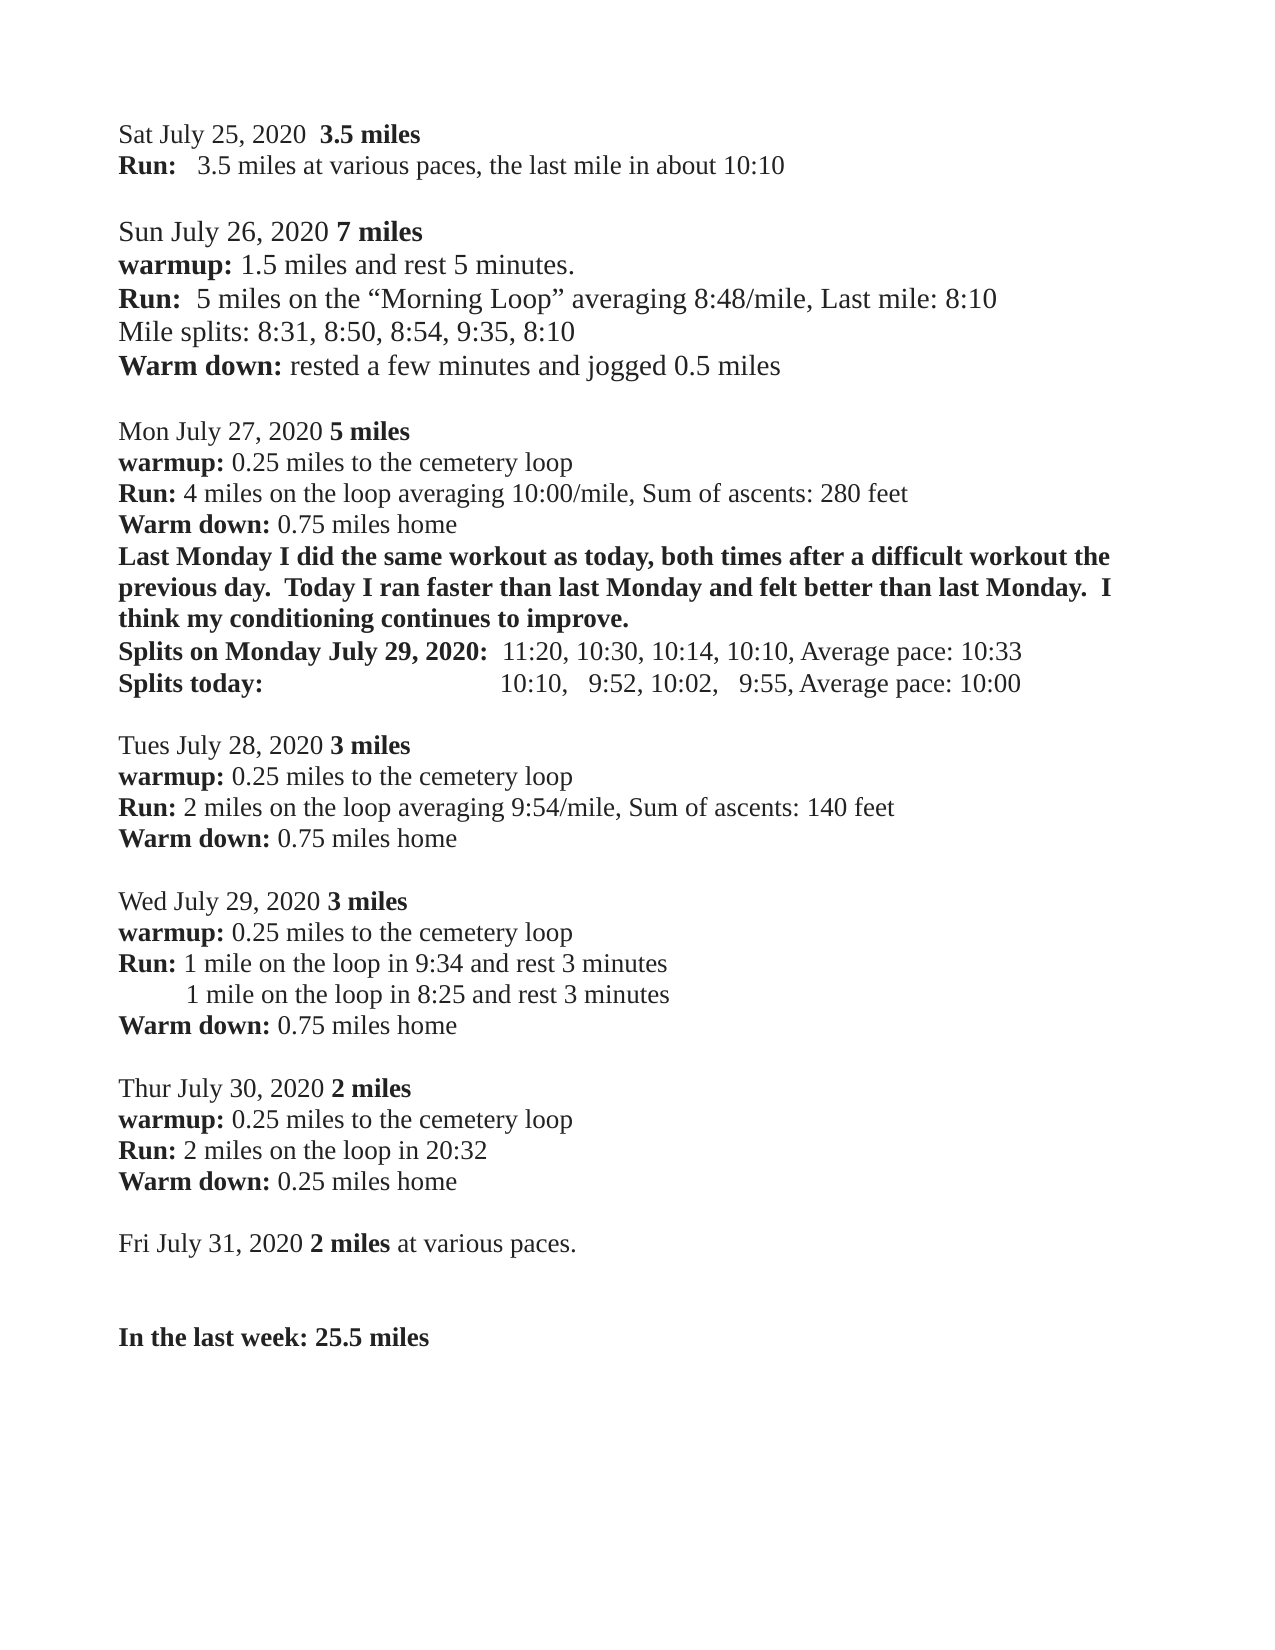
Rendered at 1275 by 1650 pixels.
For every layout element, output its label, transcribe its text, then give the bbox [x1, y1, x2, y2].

text Splits today: 10:10, 9:52, 10:02, 9:55, Average pace: 10:00 [118, 667, 1161, 698]
text Warm down: 0.75 miles home [118, 1009, 1161, 1041]
text Run: 5 miles on the “Morning Loop” averaging 8:48/mile, Last mile: 8:10 [118, 281, 1161, 314]
text Run: 2 miles on the loop in 20:32 [118, 1134, 1161, 1165]
text In the last week: 25.5 miles [118, 1321, 1161, 1352]
text Fri July 31, 2020 2 miles at various paces. [118, 1227, 1161, 1258]
text Thur July 30, 2020 2 miles [118, 1072, 1161, 1103]
text Sat July 25, 2020 3.5 miles [118, 118, 1161, 149]
text Mon July 27, 2020 5 miles [118, 415, 1161, 446]
text warmup: 0.25 miles to the cemetery loop [118, 446, 1161, 477]
text Warm down: 0.25 miles home [118, 1165, 1161, 1196]
text Wed July 29, 2020 3 miles [118, 885, 1161, 916]
text Mile splits: 8:31, 8:50, 8:54, 9:35, 8:10 [118, 314, 1161, 348]
text Warm down: 0.75 miles home [118, 822, 1161, 854]
text Tues July 28, 2020 3 miles [118, 729, 1161, 760]
text Run: 1 mile on the loop in 9:34 and rest 3 minutes [118, 947, 1161, 978]
text Run: 4 miles on the loop averaging 10:00/mile, Sum of ascents: 280 feet [118, 477, 1161, 509]
text warmup: 0.25 miles to the cemetery loop [118, 1103, 1161, 1134]
text Warm down: 0.75 miles home [118, 509, 1161, 540]
text Run: 3.5 miles at various paces, the last mile in about 10:10 [118, 149, 1161, 180]
text Sun July 26, 2020 7 miles [118, 214, 1161, 247]
text warmup: 1.5 miles and rest 5 minutes. [118, 247, 1161, 281]
text Last Monday I did the same workout as today, both times after a difficult workout the previous day. Today I ran faster than last Monday and felt better than last Monday. I think my conditioning continues to improve. [118, 540, 1161, 633]
text Warm down: rested a few minutes and jogged 0.5 miles [118, 348, 1161, 382]
text 1 mile on the loop in 8:25 and rest 3 minutes [118, 978, 1161, 1009]
text Splits on Monday July 29, 2020: 11:20, 10:30, 10:14, 10:10, Average pace: 10:33 [118, 633, 1161, 667]
text Run: 2 miles on the loop averaging 9:54/mile, Sum of ascents: 140 feet [118, 791, 1161, 822]
text warmup: 0.25 miles to the cemetery loop [118, 916, 1161, 947]
text warmup: 0.25 miles to the cemetery loop [118, 760, 1161, 791]
